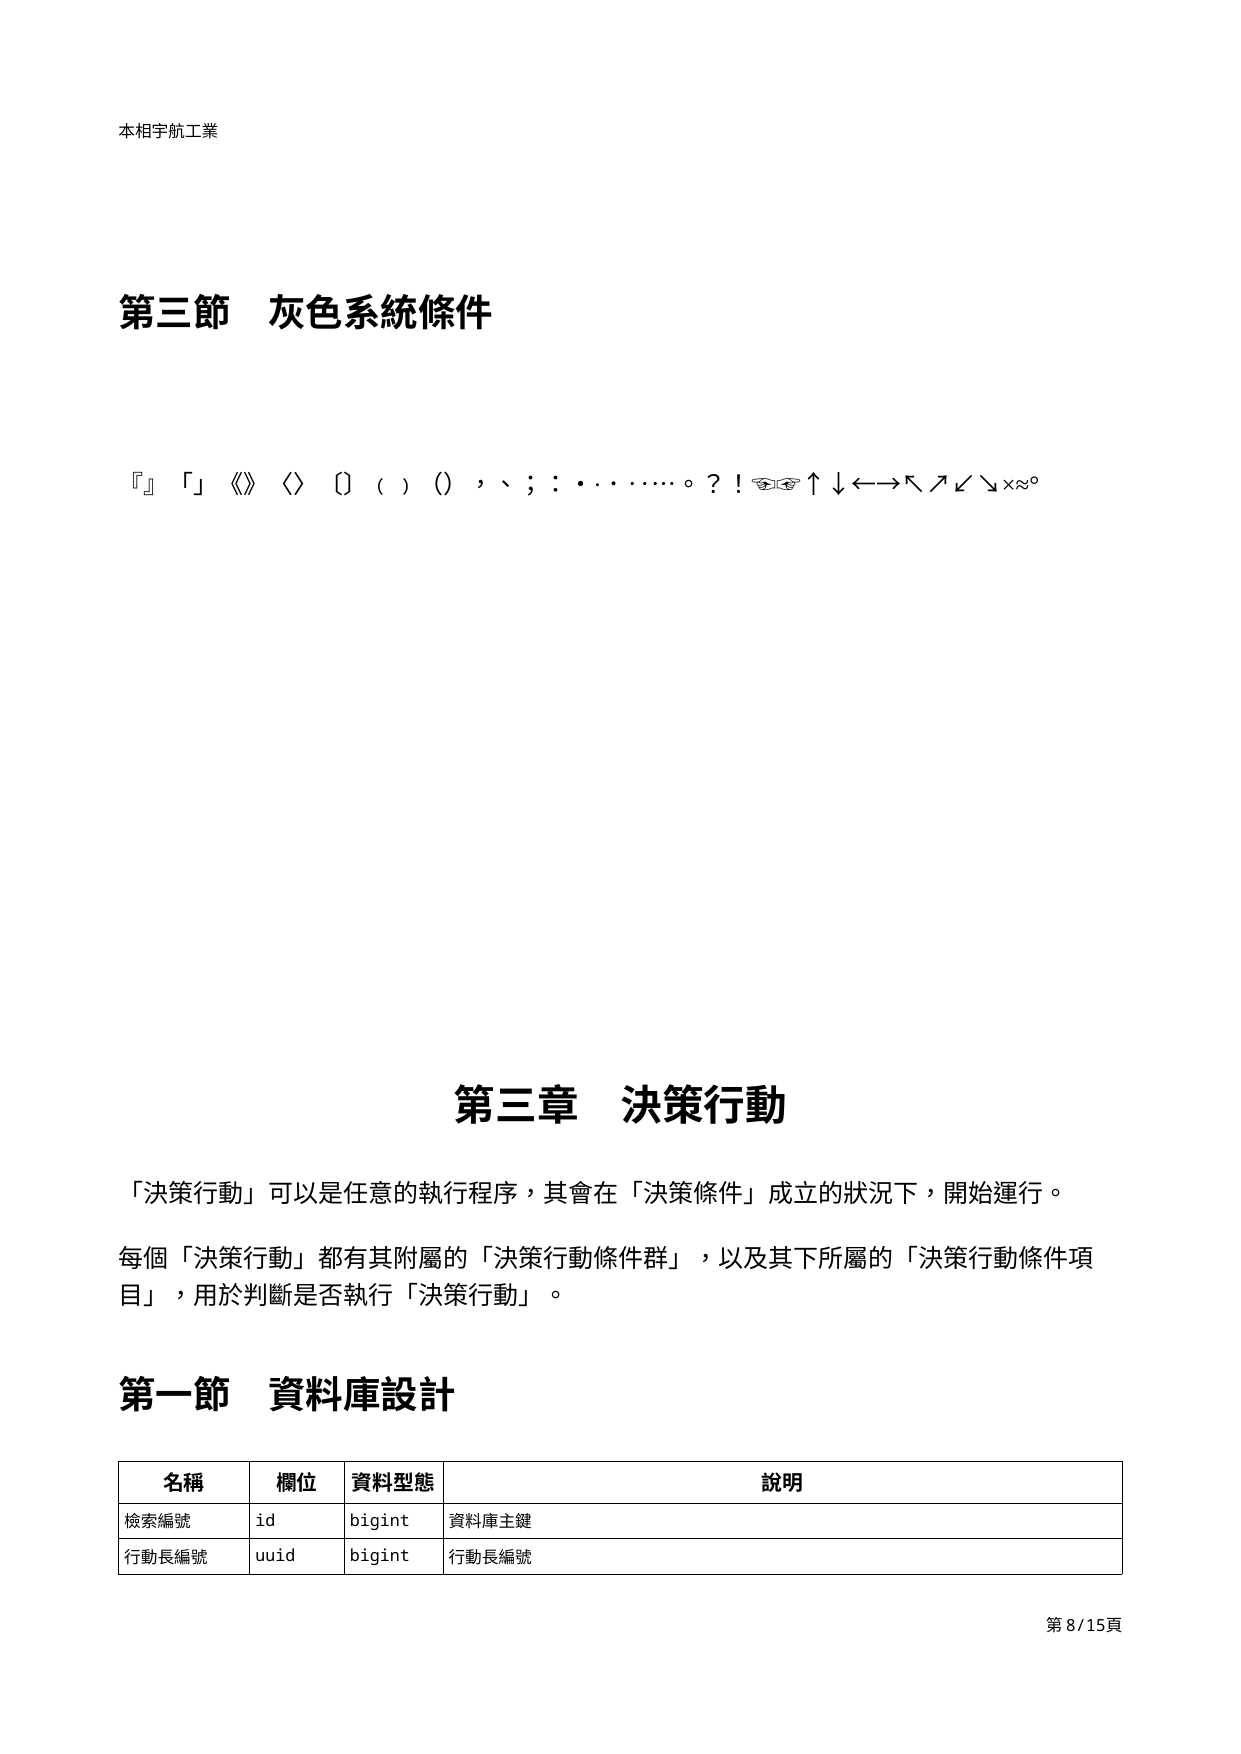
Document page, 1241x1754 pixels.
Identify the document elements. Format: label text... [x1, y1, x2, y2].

table_cell bigint [345, 1504, 443, 1538]
subtitle 第三節 灰色系統條件 [118, 283, 1122, 337]
table_cell 行動長編號 [119, 1539, 249, 1574]
text 『』「」《》〈〉〔〕﹙﹚（），、；：‧·．‥…。？！☜☞↑↓←→↖↗↙↘×≈° [118, 465, 1122, 501]
subtitle 第一節 資料庫設計 [118, 1365, 1122, 1419]
table_cell uuid [250, 1539, 344, 1574]
table_header 名稱 [119, 1462, 249, 1502]
text 每個「決策行動」都有其附屬的「決策行動條件群」，以及其下所屬的「決策行動條件項目」，用於判斷是否執行「決策行動」。 [118, 1239, 1122, 1311]
table_cell bigint [345, 1539, 443, 1574]
table_cell id [250, 1504, 344, 1538]
subtitle 第三章 決策行動 [118, 1072, 1122, 1133]
table_cell 資料庫主鍵 [444, 1504, 1122, 1538]
table_header 資料型態 [345, 1462, 443, 1502]
table_cell 行動長編號 [444, 1539, 1122, 1574]
table_cell 檢索編號 [119, 1504, 249, 1538]
table_header 欄位 [250, 1462, 344, 1502]
text 「決策行動」可以是任意的執行程序，其會在「決策條件」成立的狀況下，開始運行。 [118, 1174, 1122, 1210]
table_header 說明 [444, 1462, 1122, 1502]
